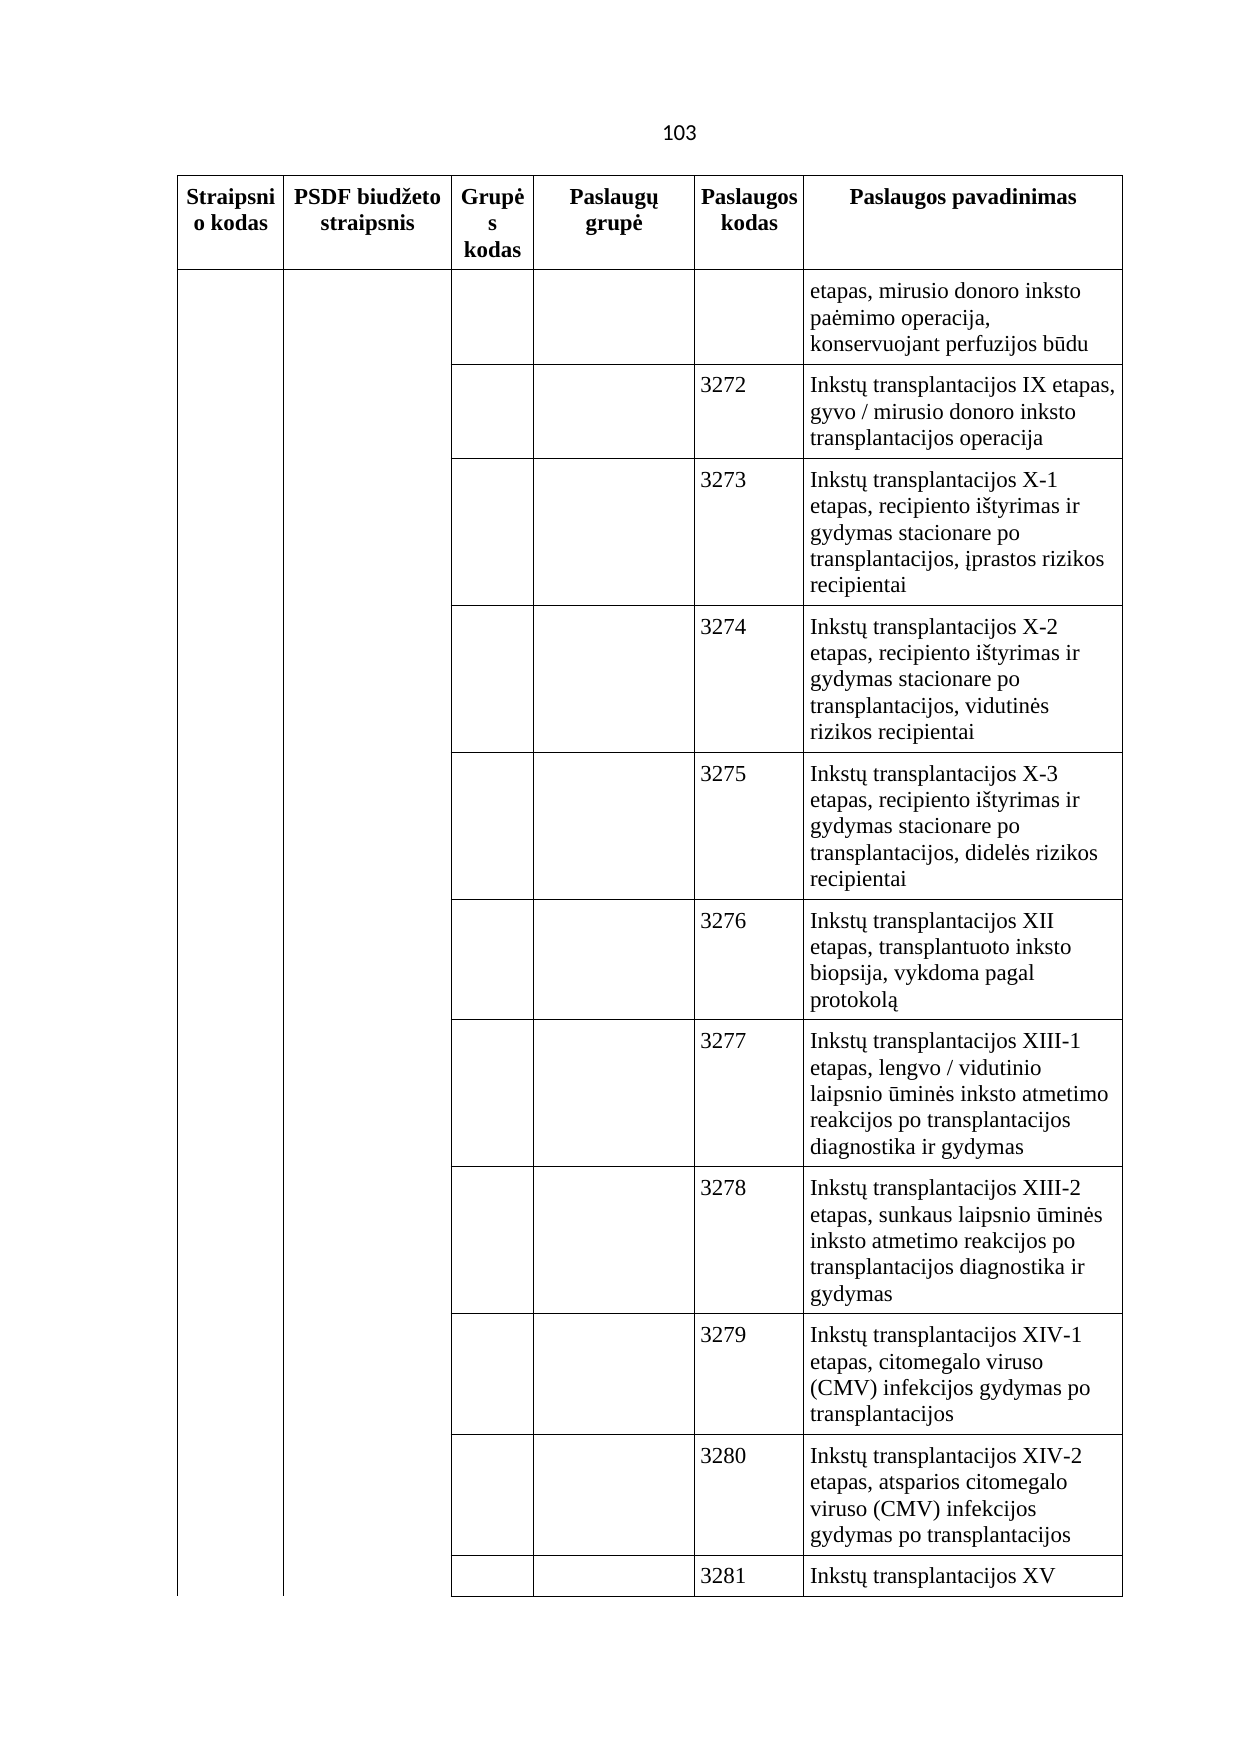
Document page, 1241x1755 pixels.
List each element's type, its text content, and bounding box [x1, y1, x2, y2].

table_cell Inkstų transplantacijos XIII-1 etapas, lengvo / vidutinio laipsnio ūminės inksto atmetimo reakcijos po transplantacijos diagnostika ir gydymas [804, 1020, 1122, 1166]
table_cell [284, 458, 451, 605]
table_cell [452, 459, 533, 605]
table_cell [284, 1019, 451, 1166]
table_cell [178, 1555, 283, 1596]
table_cell [534, 459, 694, 605]
table_cell [284, 1555, 451, 1596]
table_cell 3275 [695, 753, 803, 899]
table_cell [284, 270, 451, 363]
table_cell Inkstų transplantacijos X-2 etapas, recipiento ištyrimas ir gydymas stacionare po transplantacijos, vidutinės rizikos recipientai [804, 606, 1122, 752]
table_cell 3278 [695, 1167, 803, 1313]
table_cell [534, 753, 694, 899]
table_cell [178, 270, 283, 363]
table_header Paslaugų grupė [534, 176, 694, 269]
table_cell [534, 606, 694, 752]
table_cell [178, 364, 283, 458]
table_header Grupės kodas [452, 176, 533, 269]
table_cell 3276 [695, 900, 803, 1019]
table_cell [452, 365, 533, 458]
table_cell [695, 270, 803, 363]
table_cell [178, 1166, 283, 1313]
table_cell [534, 1314, 694, 1434]
table_cell [534, 270, 694, 363]
table_cell etapas, mirusio donoro inksto paėmimo operacija, konservuojant perfuzijos būdu [804, 270, 1122, 363]
table_cell [284, 1434, 451, 1554]
table_cell 3273 [695, 459, 803, 605]
table_cell [452, 1314, 533, 1434]
table_cell [452, 606, 533, 752]
table_header Paslaugos pavadinimas [804, 176, 1122, 269]
table_cell [452, 270, 533, 363]
table_cell [452, 900, 533, 1019]
table_cell [452, 1556, 533, 1596]
table_cell [178, 458, 283, 605]
table_cell [178, 1019, 283, 1166]
table_cell [534, 1556, 694, 1596]
table_cell 3277 [695, 1020, 803, 1166]
table_cell [178, 1313, 283, 1434]
table_cell Inkstų transplantacijos X-1 etapas, recipiento ištyrimas ir gydymas stacionare po transplantacijos, įprastos rizikos recipientai [804, 459, 1122, 605]
table_cell [452, 1435, 533, 1554]
table_cell Inkstų transplantacijos XIII-2 etapas, sunkaus laipsnio ūminės inksto atmetimo reakcijos po transplantacijos diagnostika ir gydymas [804, 1167, 1122, 1313]
table_cell 3274 [695, 606, 803, 752]
table_cell [284, 752, 451, 899]
table_cell Inkstų transplantacijos IX etapas, gyvo / mirusio donoro inksto transplantacijos operacija [804, 365, 1122, 458]
table_cell [178, 752, 283, 899]
table_cell [534, 1167, 694, 1313]
table_cell 3281 [695, 1556, 803, 1596]
table_cell [178, 1434, 283, 1554]
table_cell [534, 365, 694, 458]
table_cell Inkstų transplantacijos X-3 etapas, recipiento ištyrimas ir gydymas stacionare po transplantacijos, didelės rizikos recipientai [804, 753, 1122, 899]
table_cell 3280 [695, 1435, 803, 1554]
table_cell Inkstų transplantacijos XIV-2 etapas, atsparios citomegalo viruso (CMV) infekcijos gydymas po transplantacijos [804, 1435, 1122, 1554]
table_cell Inkstų transplantacijos XII etapas, transplantuoto inksto biopsija, vykdoma pagal protokolą [804, 900, 1122, 1019]
table_cell [452, 1020, 533, 1166]
table_cell [284, 364, 451, 458]
table_cell Inkstų transplantacijos XV [804, 1556, 1122, 1596]
table_cell [178, 605, 283, 752]
table_header Paslaugos kodas [695, 176, 803, 269]
table_cell [178, 899, 283, 1019]
table_cell [284, 1313, 451, 1434]
table_cell Inkstų transplantacijos XIV-1 etapas, citomegalo viruso (CMV) infekcijos gydymas po transplantacijos [804, 1314, 1122, 1434]
table_cell [534, 1435, 694, 1554]
table_cell [534, 1020, 694, 1166]
table_header Straipsnio kodas [178, 176, 283, 269]
table_cell [452, 1167, 533, 1313]
table_header PSDF biudžeto straipsnis [284, 176, 451, 269]
table_cell [284, 899, 451, 1019]
table_cell [452, 753, 533, 899]
table_cell 3272 [695, 365, 803, 458]
table_cell [284, 605, 451, 752]
table_cell [534, 900, 694, 1019]
table_cell 3279 [695, 1314, 803, 1434]
table_cell [284, 1166, 451, 1313]
